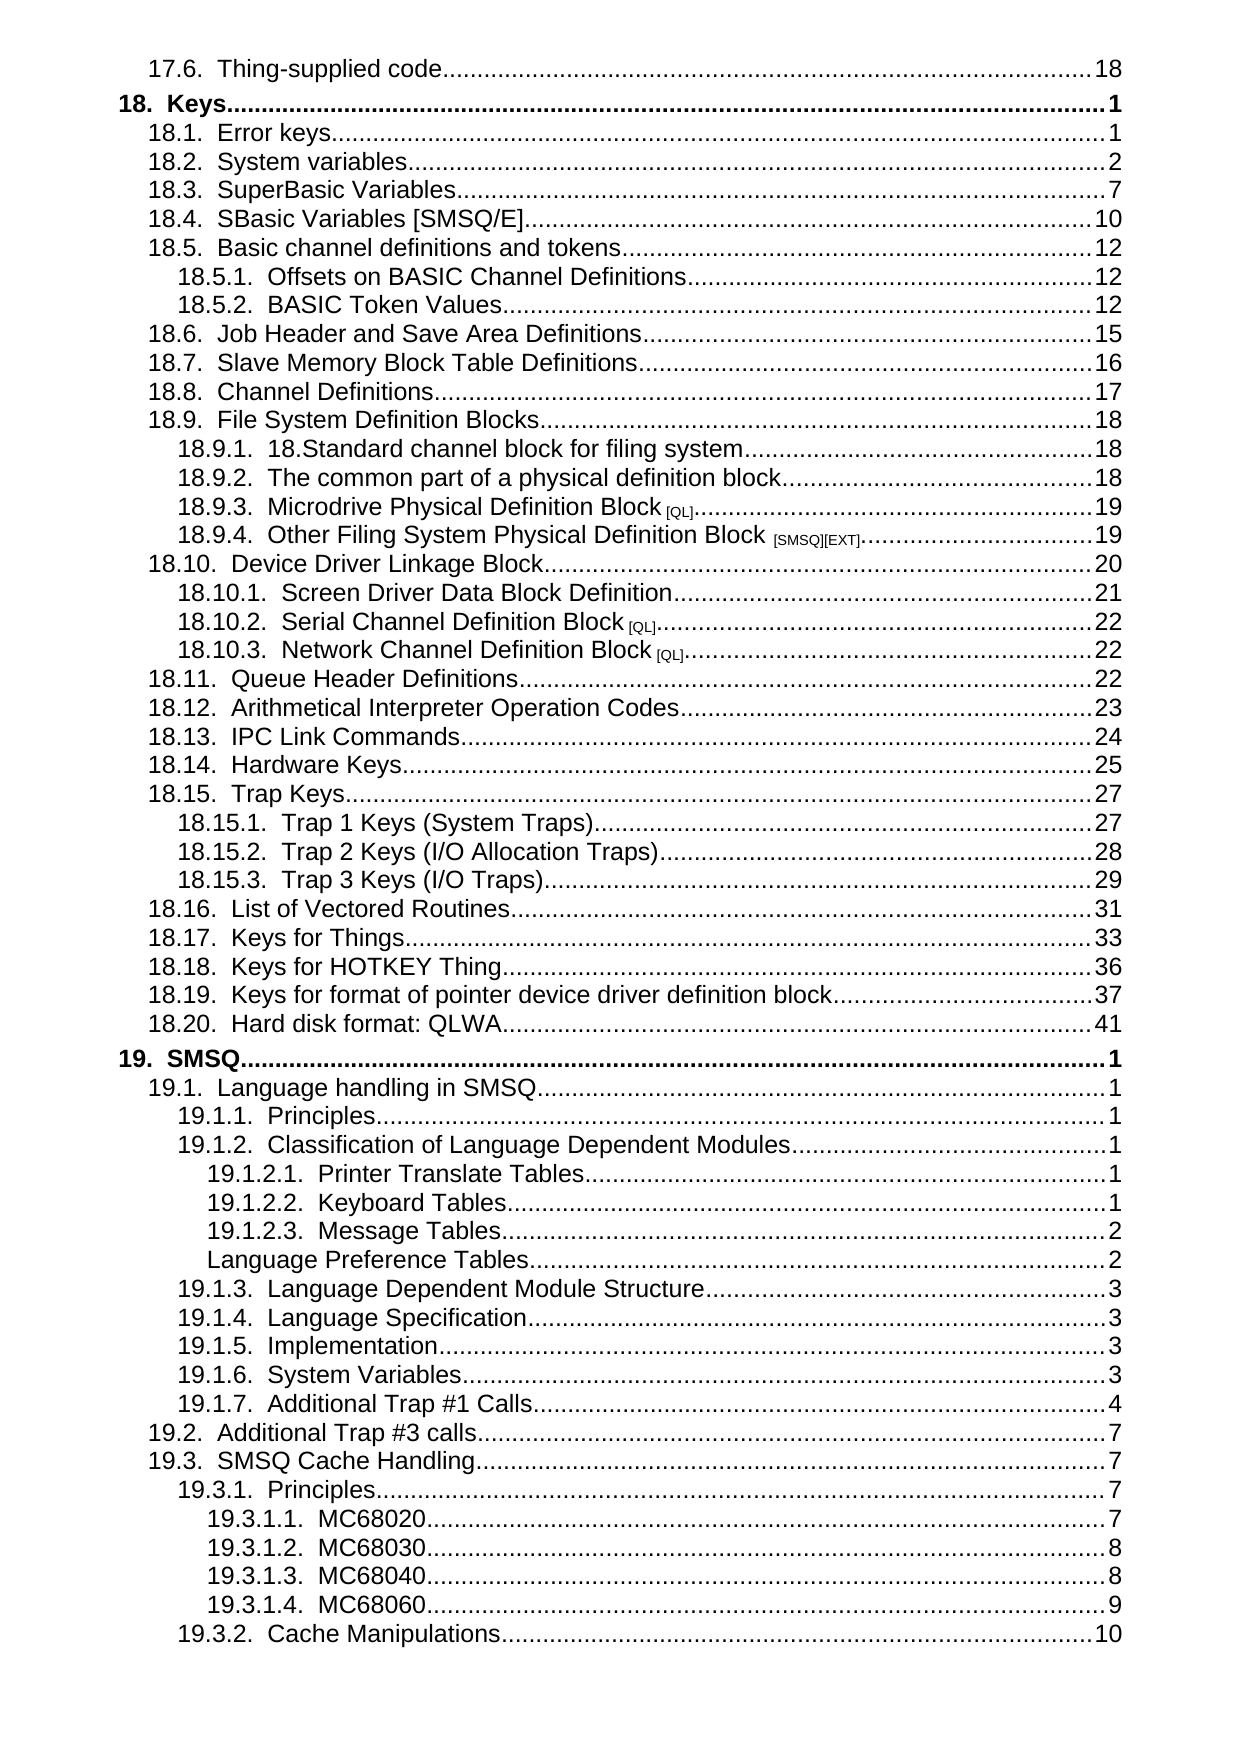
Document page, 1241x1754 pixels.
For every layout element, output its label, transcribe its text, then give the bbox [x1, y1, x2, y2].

text 19.1. Language handling in SMSQ 1 [148, 1072, 1122, 1101]
text 19.1.4. Language Specification 3 [177, 1302, 1122, 1331]
text 18.17. Keys for Things 33 [148, 923, 1122, 952]
text 18.5. Basic channel definitions and tokens 12 [148, 233, 1122, 262]
text 18.13. IPC Link Commands 24 [148, 722, 1122, 750]
text 18.9.3. Microdrive Physical Definition Block [QL] 19 [177, 492, 1122, 520]
text 18.4. SBasic Variables [SMSQ/E] 10 [148, 204, 1122, 233]
text 18.5.1. Offsets on BASIC Channel Definitions 12 [177, 262, 1122, 290]
text 18.3. SuperBasic Variables 7 [148, 175, 1122, 204]
text 19.1.7. Additional Trap #1 Calls 4 [177, 1389, 1122, 1417]
text 18.15.3. Trap 3 Keys (I/O Traps) 29 [177, 865, 1122, 894]
text 19.3.1.3. MC68040 8 [207, 1561, 1122, 1590]
text 19.1.3. Language Dependent Module Structure 3 [177, 1274, 1122, 1302]
text 19.1.1. Principles 1 [177, 1101, 1122, 1130]
text 18.11. Queue Header Definitions 22 [148, 664, 1122, 693]
text 18.16. List of Vectored Routines 31 [148, 894, 1122, 923]
text 18.1. Error keys 1 [148, 118, 1122, 147]
text 18.8. Channel Definitions 17 [148, 377, 1122, 405]
text 18.19. Keys for format of pointer device driver definition block 37 [148, 980, 1122, 1009]
text 18.5.2. BASIC Token Values 12 [177, 290, 1122, 319]
text 18.2. System variables 2 [148, 147, 1122, 175]
text 18.6. Job Header and Save Area Definitions 15 [148, 319, 1122, 348]
text 19.1.2.3. Message Tables 2 [207, 1216, 1122, 1245]
text 19.3.2. Cache Manipulations 10 [177, 1619, 1122, 1647]
text 19.2. Additional Trap #3 calls 7 [148, 1417, 1122, 1446]
text 18.9.1. 18.Standard channel block for filing system 18 [177, 434, 1122, 463]
text 19.1.5. Implementation 3 [177, 1331, 1122, 1360]
text Language Preference Tables 2 [207, 1245, 1122, 1274]
text 19.3.1.4. MC68060 9 [207, 1590, 1122, 1619]
text 18.9. File System Definition Blocks 18 [148, 405, 1122, 434]
text 18.15. Trap Keys 27 [148, 779, 1122, 808]
text 18.10.1. Screen Driver Data Block Definition 21 [177, 578, 1122, 607]
text 18.12. Arithmetical Interpreter Operation Codes 23 [148, 693, 1122, 722]
text 18.10.3. Network Channel Definition Block [QL] 22 [177, 635, 1122, 664]
text 19.1.2.1. Printer Translate Tables 1 [207, 1159, 1122, 1187]
text 18.9.2. The common part of a physical definition block 18 [177, 463, 1122, 492]
text 18.14. Hardware Keys 25 [148, 750, 1122, 779]
text 18.10.2. Serial Channel Definition Block [QL] 22 [177, 607, 1122, 635]
text 18. Keys 1 [118, 89, 1122, 118]
text 18.10. Device Driver Linkage Block 20 [148, 549, 1122, 578]
text 19.1.6. System Variables 3 [177, 1360, 1122, 1389]
text 19.3.1.2. MC68030 8 [207, 1532, 1122, 1561]
text 18.9.4. Other Filing System Physical Definition Block [SMSQ][EXT] 19 [177, 520, 1122, 549]
text 19.1.2.2. Keyboard Tables 1 [207, 1187, 1122, 1216]
text 17.6. Thing-supplied code 18 [148, 54, 1122, 83]
text 19.3. SMSQ Cache Handling 7 [148, 1446, 1122, 1475]
text 18.20. Hard disk format: QLWA 41 [148, 1009, 1122, 1038]
text 18.15.2. Trap 2 Keys (I/O Allocation Traps) 28 [177, 837, 1122, 865]
text 18.15.1. Trap 1 Keys (System Traps) 27 [177, 808, 1122, 837]
text 18.18. Keys for HOTKEY Thing 36 [148, 952, 1122, 980]
text 19.1.2. Classification of Language Dependent Modules 1 [177, 1130, 1122, 1159]
text 19.3.1.1. MC68020 7 [207, 1504, 1122, 1532]
text 18.7. Slave Memory Block Table Definitions 16 [148, 348, 1122, 377]
text 19.3.1. Principles 7 [177, 1475, 1122, 1504]
text 19. SMSQ 1 [118, 1044, 1122, 1072]
